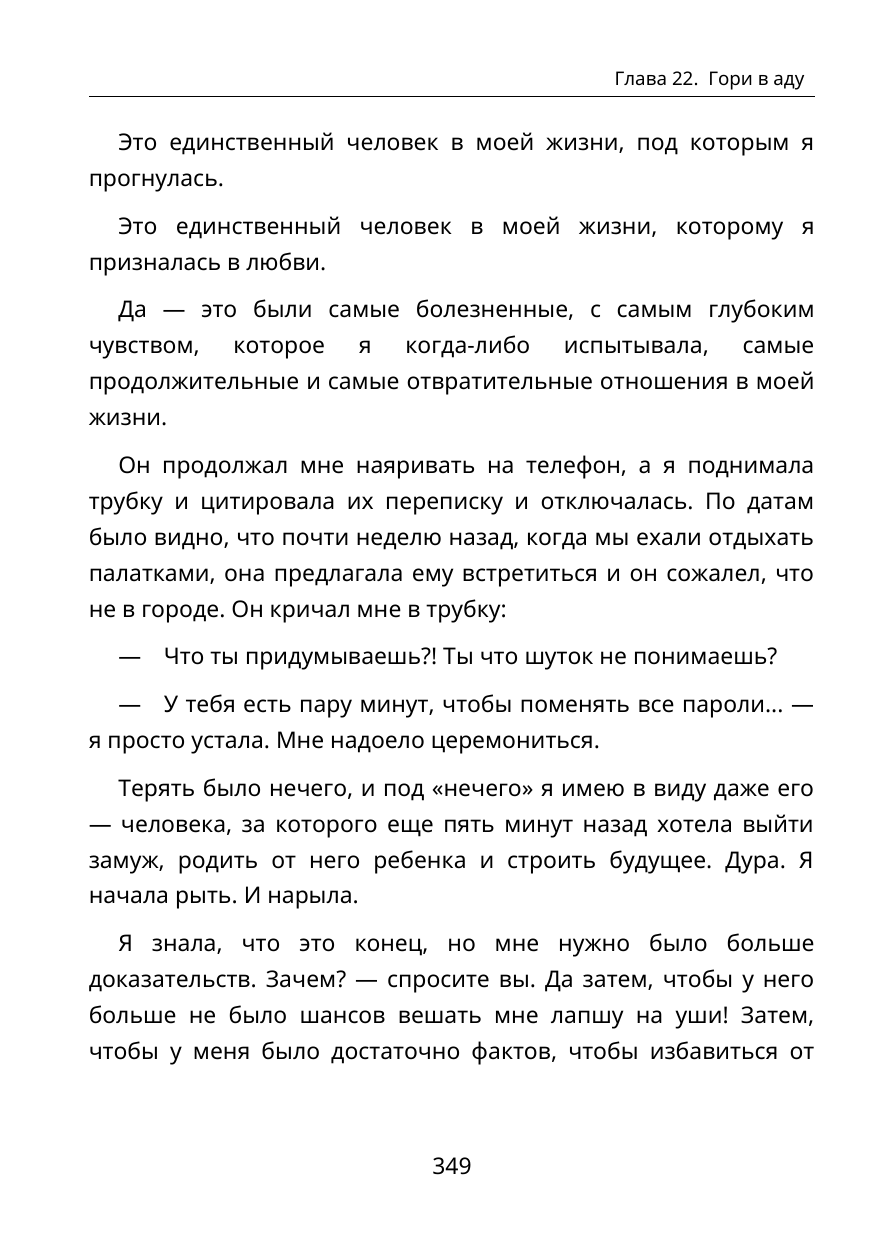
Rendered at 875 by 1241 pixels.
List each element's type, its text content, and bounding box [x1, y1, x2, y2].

text Это единственный человек в моей жизни, под которым я прогнулась. [88, 126, 815, 193]
text Я знала, что это конец, но мне нужно было больше доказательств. Зачем? — спросите вы. Да затем, чтобы у него больше не было шансов вешать мне лапшу на уши! Затем, чтобы у меня было достаточно фактов, чтобы избавиться от [88, 927, 815, 1066]
list У тебя есть пару минут, чтобы поменять все пароли... — я просто устала. Мне надоело церемониться. [88, 688, 815, 755]
text Он продолжал мне наяривать на телефон, а я поднимала трубку и цитировала их переписку и отключалась. По датам было видно, что почти неделю назад, когда мы ехали отдыхать палатками, она предлагала ему встретиться и он сожалел, что не в городе. Он кричал мне в трубку: [88, 449, 815, 624]
text Терять было нечего, и под «нечего» я имею в виду даже его — человека, за которого еще пять минут назад хотела выйти замуж, родить от него ребенка и строить будущее. Дура. Я начала рыть. И нарыла. [88, 772, 815, 911]
text Это единственный человек в моей жизни, которому я призналась в любви. [88, 210, 815, 277]
text Да — это были самые болезненные, с самым глубоким чувством, которое я когда-либо испытывала, самые продолжительные и самые отвратительные отношения в моей жизни. [88, 293, 815, 432]
list Что ты придумываешь?! Ты что шуток не понимаешь? [88, 640, 815, 672]
